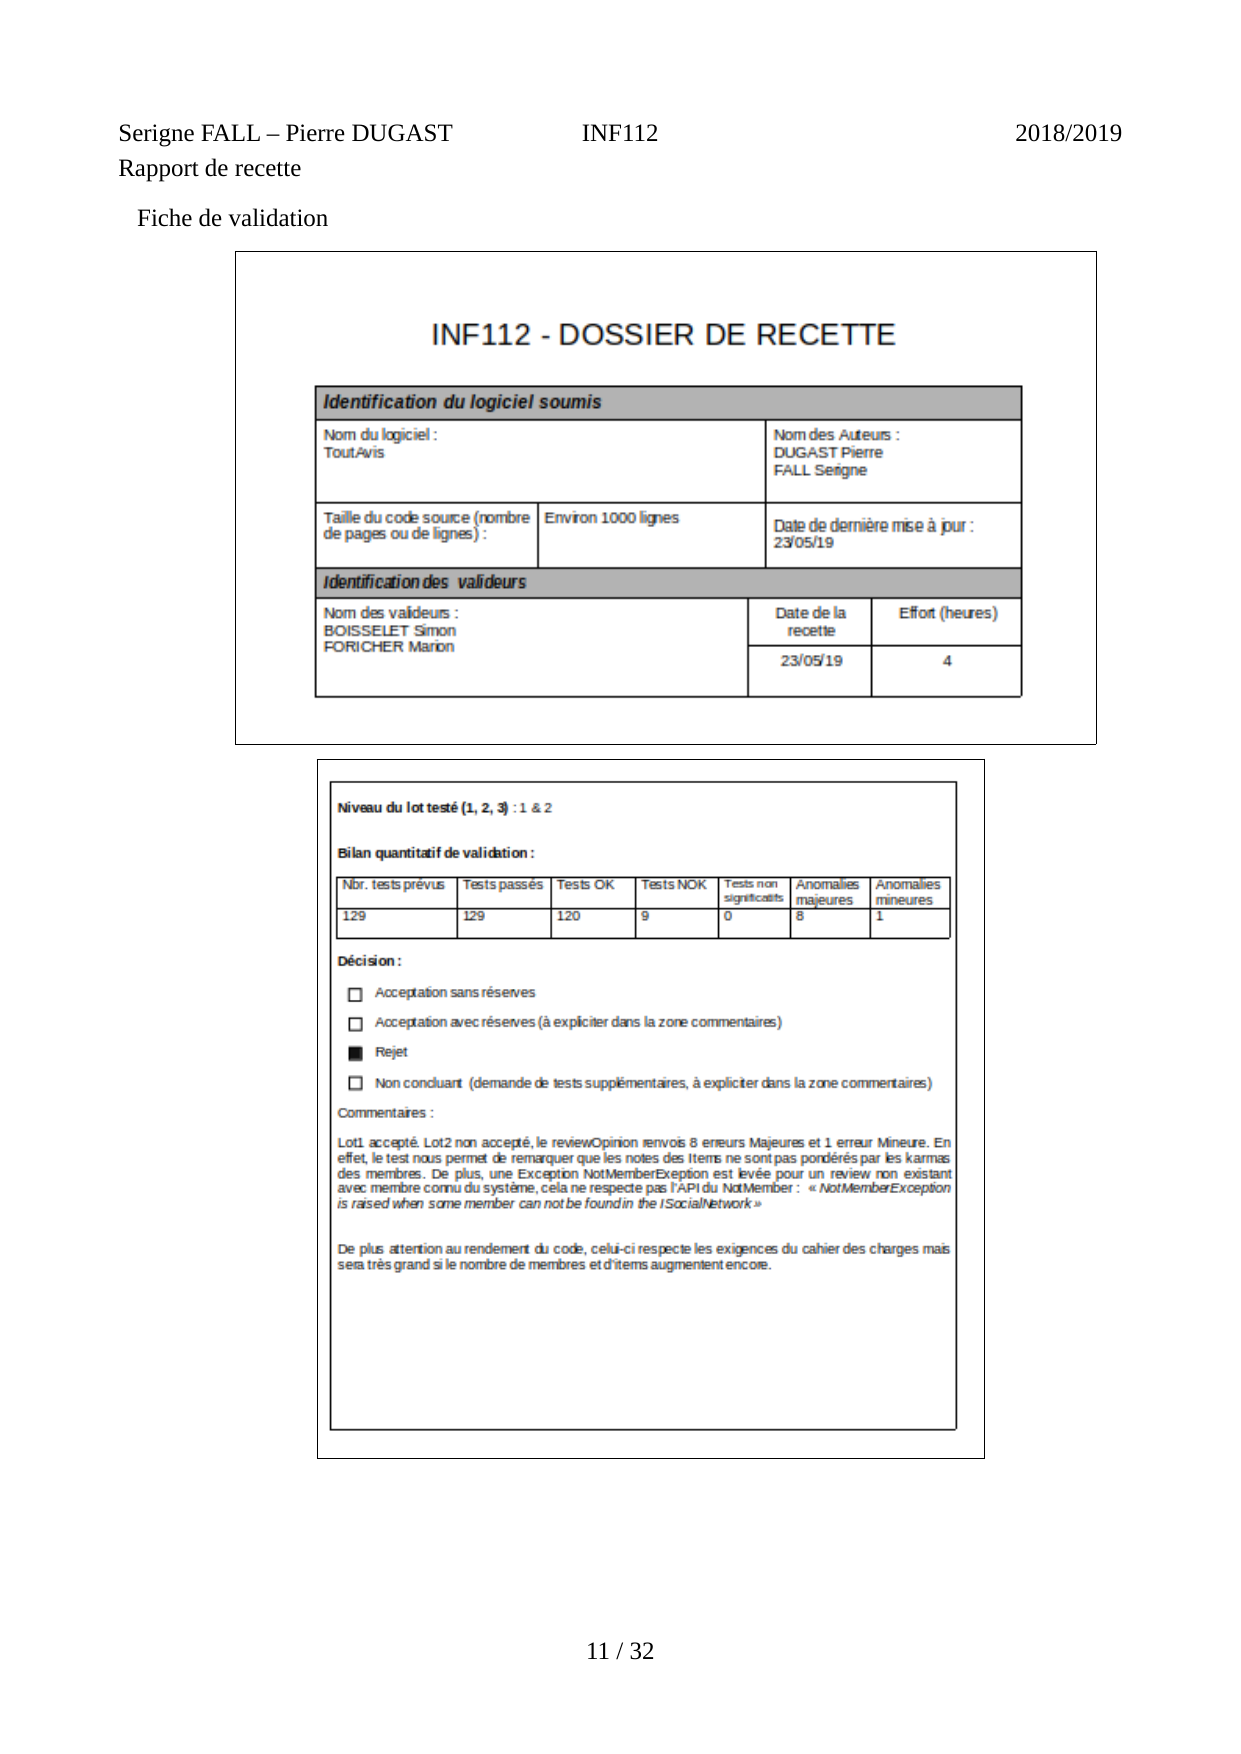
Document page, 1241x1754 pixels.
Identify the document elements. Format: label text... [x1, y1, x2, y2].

picture [236, 252, 1096, 744]
subtitle Rapport de recette [118, 153, 1122, 182]
picture [318, 760, 984, 1458]
subtitle Fiche de validation [118, 203, 1122, 232]
